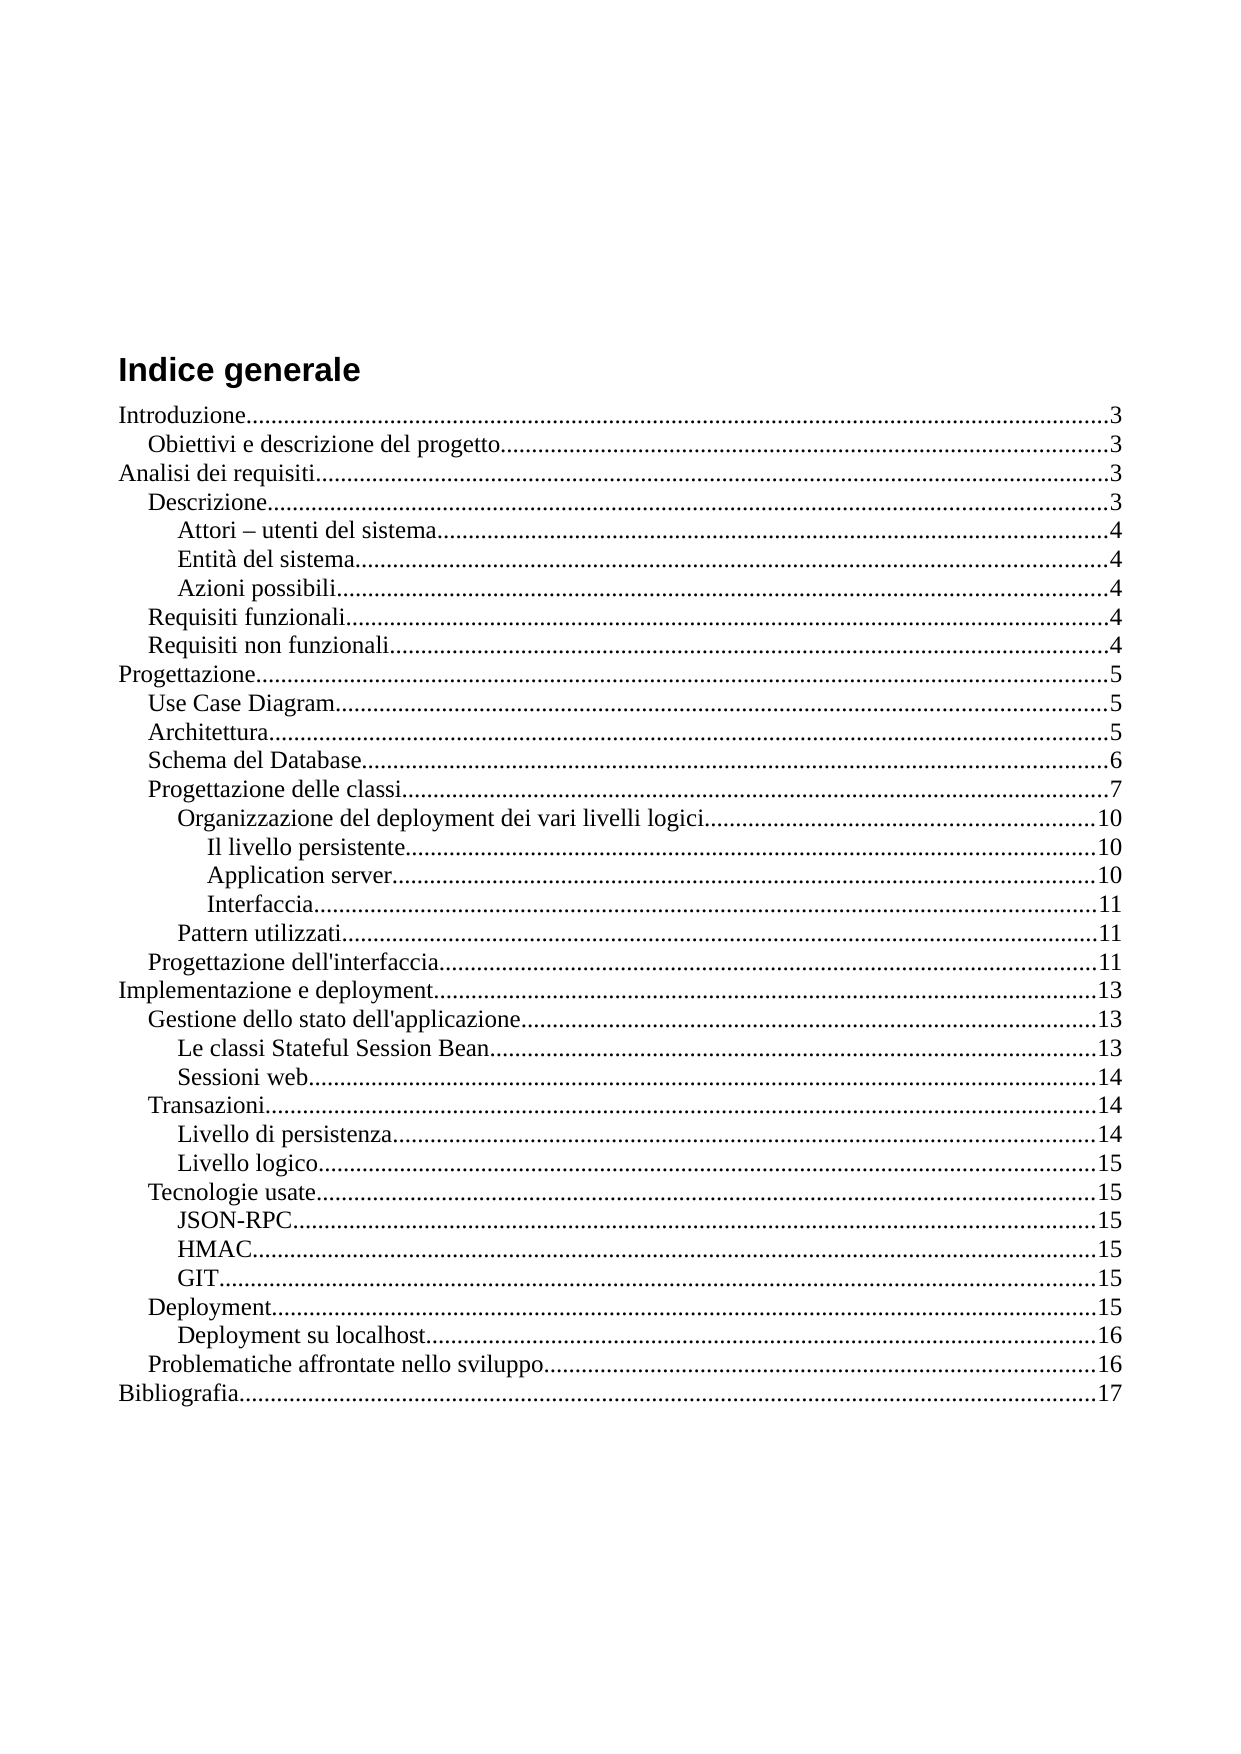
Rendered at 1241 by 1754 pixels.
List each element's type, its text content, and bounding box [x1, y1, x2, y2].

text Livello logico 15 [177, 1148, 1122, 1177]
text Attori – utenti del sistema 4 [177, 516, 1122, 544]
text Il livello persistente 10 [207, 832, 1122, 861]
text JSON-RPC 15 [177, 1206, 1122, 1234]
text Deployment su localhost 16 [177, 1321, 1122, 1349]
text Progettazione dell'interfaccia 11 [148, 947, 1122, 976]
text Sessioni web 14 [177, 1062, 1122, 1091]
text Obiettivi e descrizione del progetto 3 [148, 429, 1122, 458]
text Descrizione 3 [148, 487, 1122, 516]
text Problematiche affrontate nello sviluppo 16 [148, 1349, 1122, 1378]
text Application server 10 [207, 861, 1122, 889]
text Entità del sistema 4 [177, 544, 1122, 573]
text Progettazione 5 [118, 659, 1122, 688]
text Livello di persistenza 14 [177, 1119, 1122, 1148]
text Azioni possibili 4 [177, 573, 1122, 602]
text Requisiti non funzionali 4 [148, 631, 1122, 659]
text HMAC 15 [177, 1234, 1122, 1263]
text Interfaccia 11 [207, 889, 1122, 918]
text Progettazione delle classi 7 [148, 774, 1122, 803]
text GIT 15 [177, 1263, 1122, 1292]
text Schema del Database 6 [148, 746, 1122, 774]
text Gestione dello stato dell'applicazione 13 [148, 1004, 1122, 1033]
text Pattern utilizzati 11 [177, 918, 1122, 947]
text Tecnologie usate 15 [148, 1177, 1122, 1206]
text Organizzazione del deployment dei vari livelli logici 10 [177, 803, 1122, 832]
text Le classi Stateful Session Bean 13 [177, 1033, 1122, 1062]
text Deployment 15 [148, 1292, 1122, 1321]
text Use Case Diagram 5 [148, 688, 1122, 717]
text Requisiti funzionali 4 [148, 602, 1122, 631]
text Architettura 5 [148, 717, 1122, 746]
subtitle Indice generale [118, 350, 1122, 388]
text Analisi dei requisiti 3 [118, 458, 1122, 487]
text Bibliografia 17 [118, 1378, 1122, 1407]
text Transazioni 14 [148, 1091, 1122, 1119]
text Implementazione e deployment 13 [118, 976, 1122, 1004]
text Introduzione 3 [118, 401, 1122, 429]
